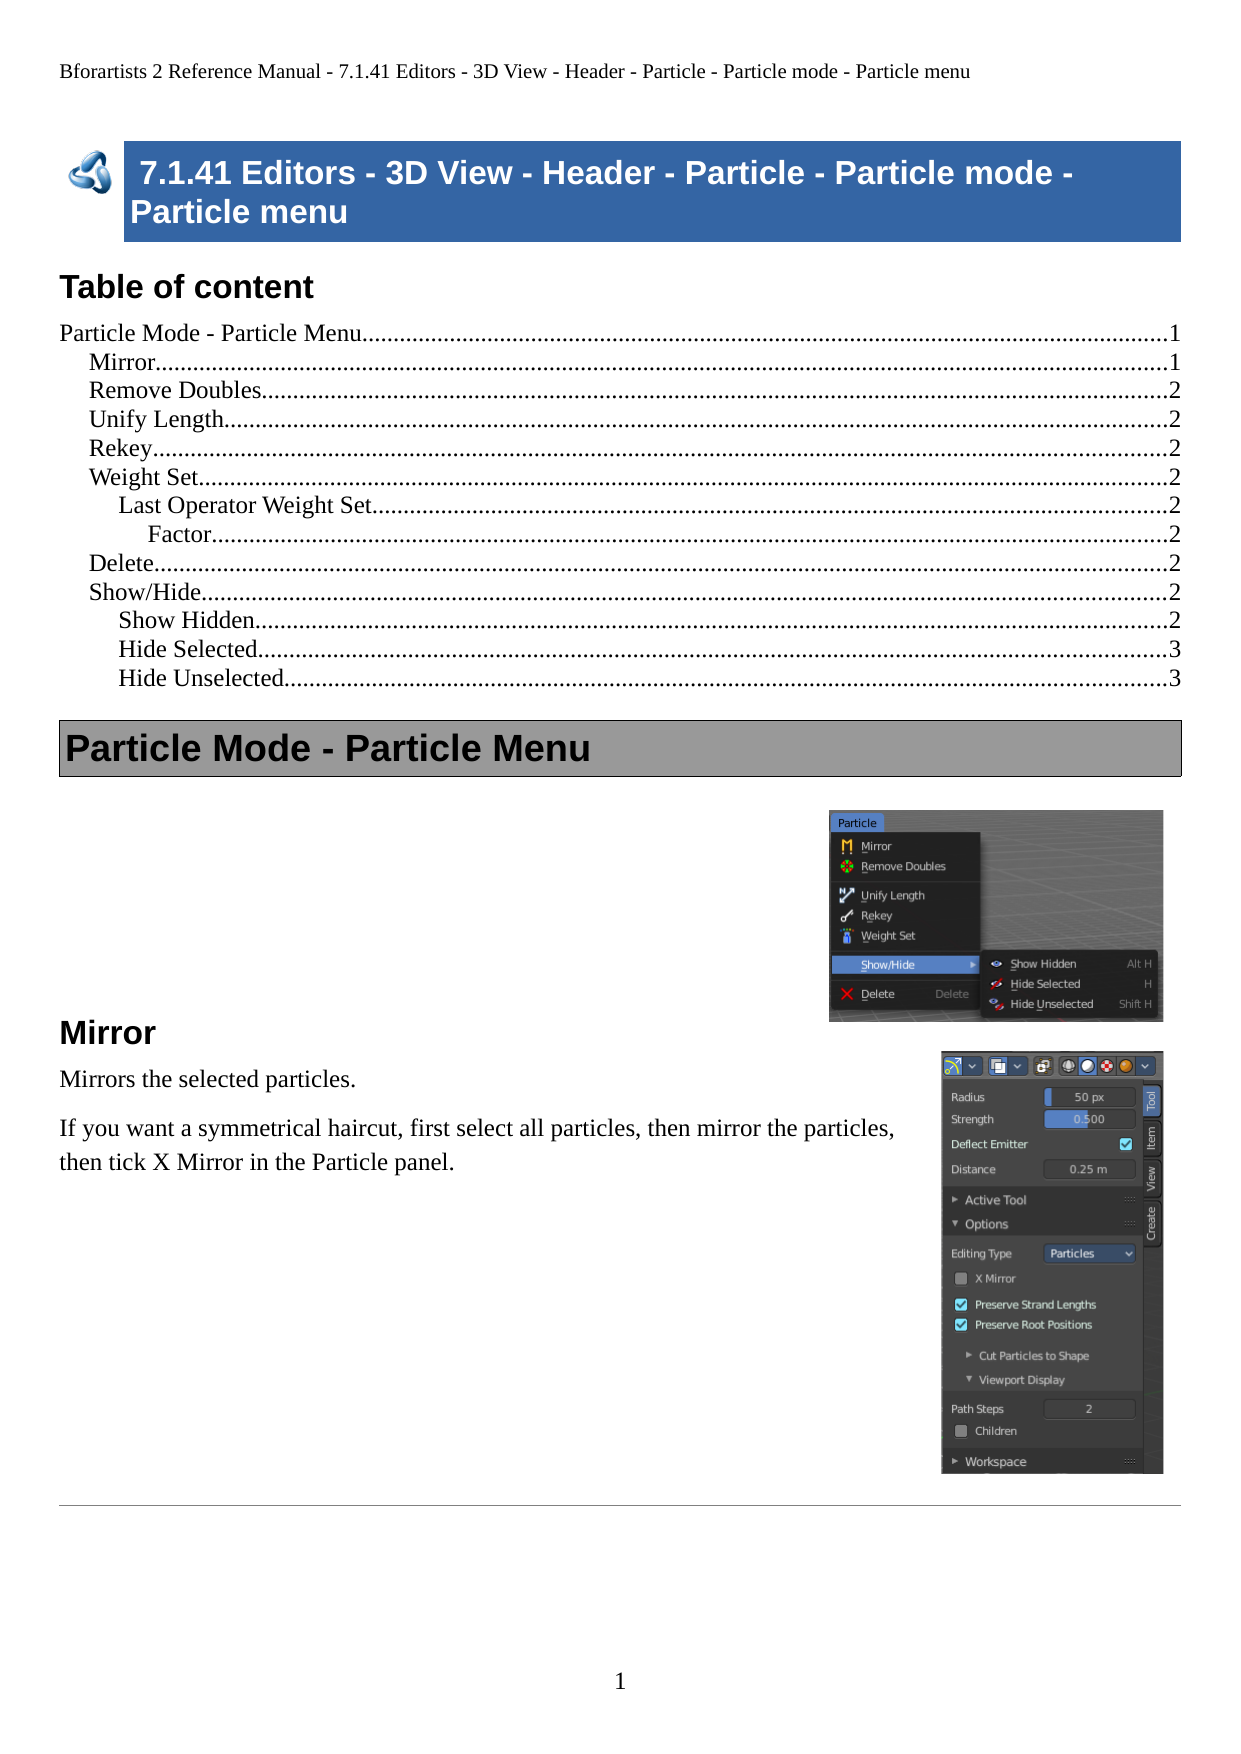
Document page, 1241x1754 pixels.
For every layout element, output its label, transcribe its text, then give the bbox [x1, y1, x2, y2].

table_header Particle Mode - Particle Menu [60, 721, 1181, 776]
text Unify Length 2 [88, 404, 1181, 433]
text Factor 2 [147, 519, 1181, 548]
text Rekey 2 [88, 433, 1181, 462]
text Remove Doubles 2 [88, 375, 1181, 404]
text Last Operator Weight Set 2 [118, 490, 1181, 519]
text Mirror 1 [88, 347, 1181, 375]
text Hide Selected 3 [118, 634, 1181, 663]
subtitle Table of content [59, 267, 1181, 305]
text If you want a symmetrical haircut, first select all particles, then mirror the particles, then tick X Mirror in the Particle panel. [59, 1113, 941, 1176]
picture [65, 147, 114, 197]
text Hide Unselected 3 [118, 663, 1181, 692]
subtitle Mirror [59, 1012, 1181, 1051]
picture [829, 810, 1164, 1022]
text Show Hidden 2 [118, 605, 1181, 634]
table_header [59, 141, 124, 242]
picture [941, 1051, 1164, 1474]
text Delete 2 [88, 548, 1181, 577]
text Show/Hide 2 [88, 577, 1181, 605]
text Mirrors the selected particles. [59, 1064, 941, 1092]
text Weight Set 2 [88, 462, 1181, 490]
text Particle Mode - Particle Menu 1 [59, 318, 1181, 347]
table_header 7.1.41 Editors - 3D View - Header - Particle - Particle mode - Particle menu [124, 141, 1181, 242]
